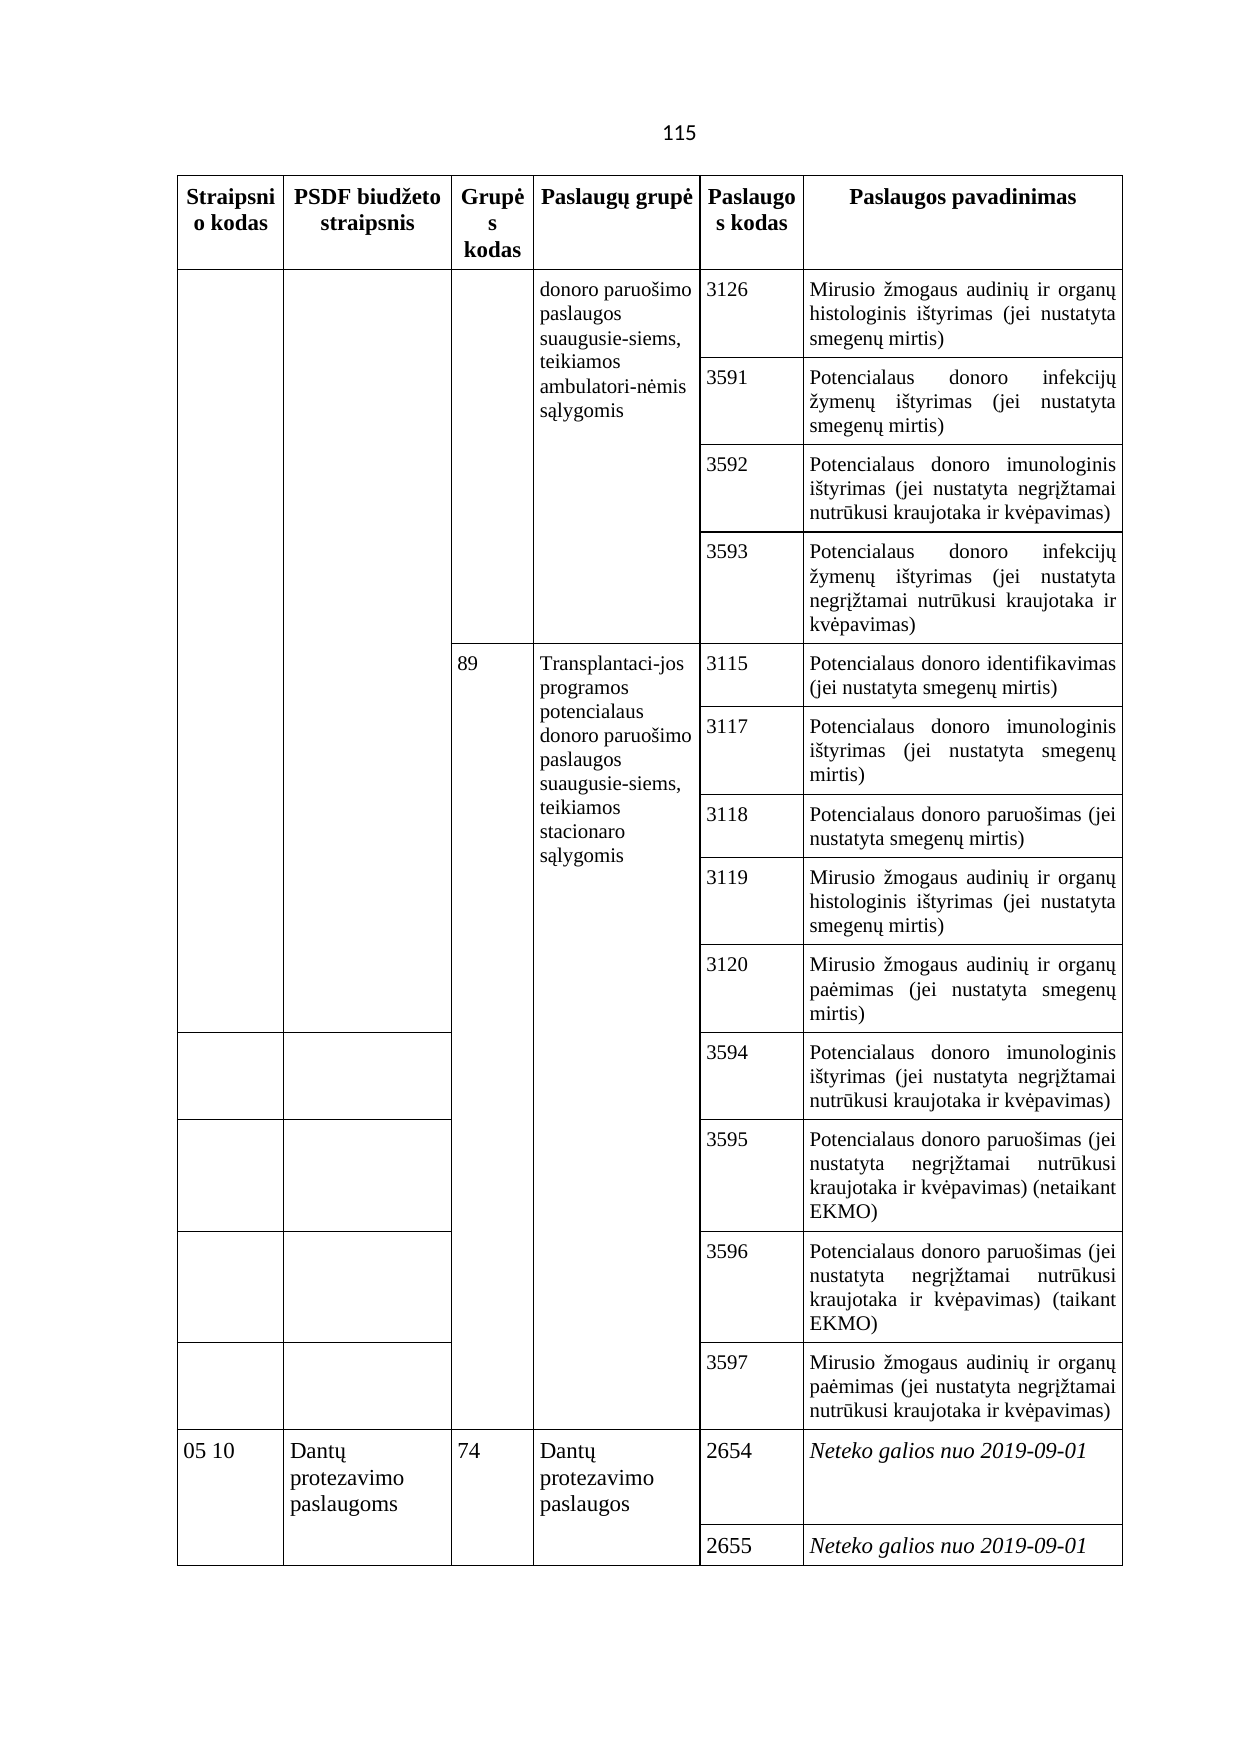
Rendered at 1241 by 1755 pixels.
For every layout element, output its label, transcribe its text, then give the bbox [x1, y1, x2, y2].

table_cell [178, 1343, 283, 1429]
table_header Paslaugos kodas [701, 176, 803, 269]
table_cell [284, 270, 451, 1032]
table_header Grupės kodas [452, 176, 533, 269]
table_cell Dantų protezavimo paslaugoms [284, 1430, 451, 1524]
table_cell [452, 270, 533, 643]
table_cell 3594 [701, 1033, 803, 1119]
table_cell Potencialaus donoro infekcijų žymenų ištyrimas (jei nustatyta smegenų mirtis) [804, 358, 1122, 444]
table_header Straipsnio kodas [178, 176, 283, 269]
table_cell 74 [452, 1430, 533, 1524]
table_cell 3592 [701, 445, 803, 531]
table_cell 3120 [701, 945, 803, 1032]
table_cell [178, 1120, 283, 1231]
table_cell 3595 [701, 1120, 803, 1231]
table_cell [284, 1120, 451, 1231]
table_cell [178, 1033, 283, 1119]
table_cell Potencialaus donoro imunologinis ištyrimas (jei nustatyta smegenų mirtis) [804, 707, 1122, 793]
table_cell Mirusio žmogaus audinių ir organų histologinis ištyrimas (jei nustatyta smegenų mirtis) [804, 858, 1122, 944]
table_cell Potencialaus donoro paruošimas (jei nustatyta negrįžtamai nutrūkusi kraujotaka ir kvėpavimas) (taikant EKMO) [804, 1232, 1122, 1342]
table_cell Mirusio žmogaus audinių ir organų paėmimas (jei nustatyta negrįžtamai nutrūkusi kraujotaka ir kvėpavimas) [804, 1343, 1122, 1429]
table_cell [284, 1232, 451, 1342]
table_cell Potencialaus donoro identifikavimas (jei nustatyta smegenų mirtis) [804, 644, 1122, 706]
table_cell 3597 [701, 1343, 803, 1429]
table_cell [178, 1524, 283, 1565]
table_cell 3596 [701, 1232, 803, 1342]
table_cell Transplantaci-jos programos potencialaus donoro paruošimo paslaugos suaugusie-siems, teikiamos stacionaro sąlygomis [534, 644, 699, 1429]
table_cell donoro paruošimo paslaugos suaugusie-siems, teikiamos ambulatori-nėmis sąlygomis [534, 270, 699, 643]
table_cell [178, 270, 283, 1032]
table_header Paslaugų grupė [534, 176, 699, 269]
table_cell 3117 [701, 707, 803, 793]
table_cell [284, 1524, 451, 1565]
table_cell Potencialaus donoro imunologinis ištyrimas (jei nustatyta negrįžtamai nutrūkusi kraujotaka ir kvėpavimas) [804, 1033, 1122, 1119]
table_cell Potencialaus donoro infekcijų žymenų ištyrimas (jei nustatyta negrįžtamai nutrūkusi kraujotaka ir kvėpavimas) [804, 533, 1122, 643]
table_cell Dantų protezavimo paslaugos [534, 1430, 699, 1524]
table_cell [534, 1524, 699, 1565]
table_cell 3118 [701, 795, 803, 857]
table_cell [452, 1524, 533, 1565]
table_cell 2654 [701, 1430, 803, 1524]
table_cell [284, 1033, 451, 1119]
table_cell Potencialaus donoro paruošimas (jei nustatyta negrįžtamai nutrūkusi kraujotaka ir kvėpavimas) (netaikant EKMO) [804, 1120, 1122, 1231]
table_cell 05 10 [178, 1430, 283, 1524]
table_cell [284, 1343, 451, 1429]
table_cell 2655 [701, 1525, 803, 1565]
table_cell Neteko galios nuo 2019-09-01 [804, 1525, 1122, 1565]
table_cell 89 [452, 644, 533, 1429]
table_cell Mirusio žmogaus audinių ir organų paėmimas (jei nustatyta smegenų mirtis) [804, 945, 1122, 1032]
table_header Paslaugos pavadinimas [804, 176, 1122, 269]
table_cell Mirusio žmogaus audinių ir organų histologinis ištyrimas (jei nustatyta smegenų mirtis) [804, 270, 1122, 357]
table_cell Potencialaus donoro imunologinis ištyrimas (jei nustatyta negrįžtamai nutrūkusi kraujotaka ir kvėpavimas) [804, 445, 1122, 531]
table_cell 3115 [701, 644, 803, 706]
table_cell 3591 [701, 358, 803, 444]
table_cell Neteko galios nuo 2019-09-01 [804, 1430, 1122, 1524]
table_cell [178, 1232, 283, 1342]
table_cell 3593 [701, 533, 803, 643]
table_cell 3126 [701, 270, 803, 357]
table_cell Potencialaus donoro paruošimas (jei nustatyta smegenų mirtis) [804, 795, 1122, 857]
table_header PSDF biudžeto straipsnis [284, 176, 451, 269]
table_cell 3119 [701, 858, 803, 944]
